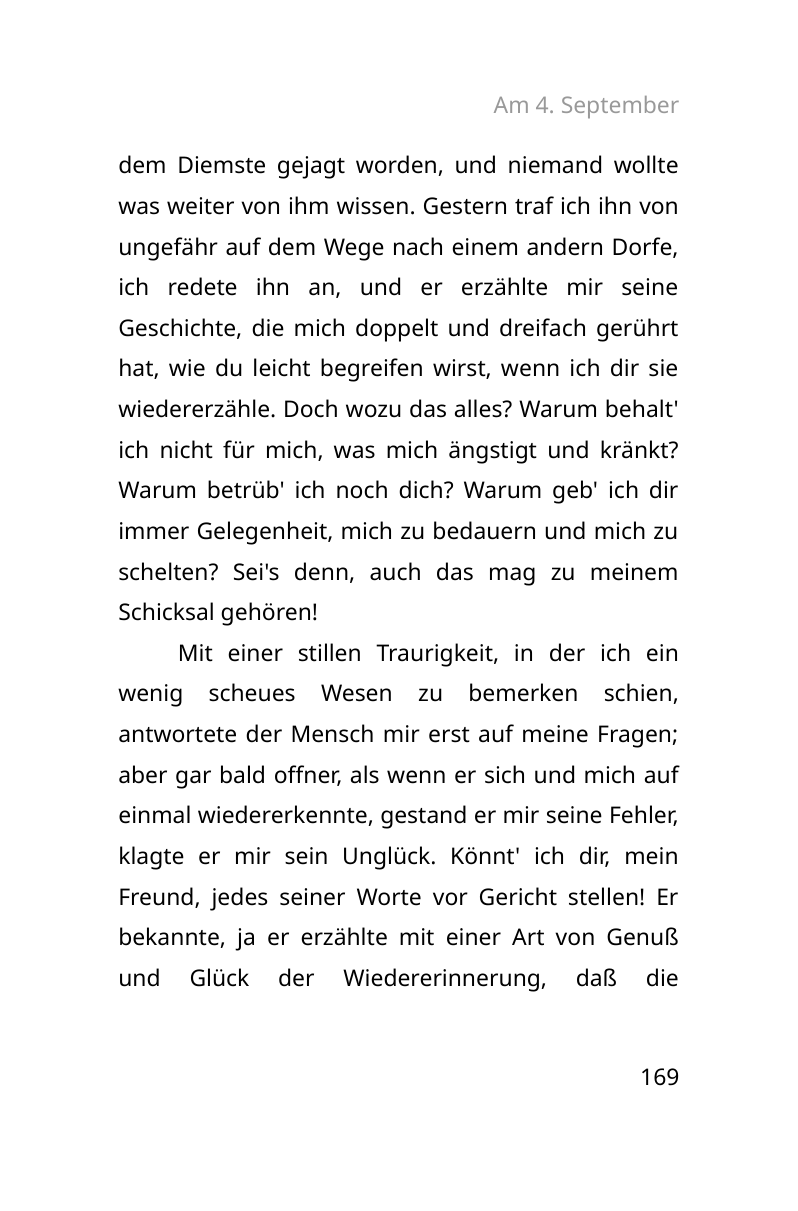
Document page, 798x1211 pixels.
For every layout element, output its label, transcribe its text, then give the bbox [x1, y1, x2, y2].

text dem Diemste gejagt worden, und niemand wollte was weiter von ihm wissen. Gestern traf ich ihn von ungefähr auf dem Wege nach einem andern Dorfe, ich redete ihn an, und er erzählte mir seine Geschichte, die mich doppelt und dreifach gerührt hat, wie du leicht begreifen wirst, wenn ich dir sie wiedererzähle. Doch wozu das alles? Warum behalt' ich nicht für mich, was mich ängstigt und kränkt? Warum betrüb' ich noch dich? Warum geb' ich dir immer Gelegenheit, mich zu bedauern und mich zu schelten? Sei's denn, auch das mag zu meinem Schicksal gehören! [118, 149, 679, 627]
text Mit einer stillen Traurigkeit, in der ich ein wenig scheues Wesen zu bemerken schien, antwortete der Mensch mir erst auf meine Fragen; aber gar bald offner, als wenn er sich und mich auf einmal wiedererkennte, gestand er mir seine Fehler, klagte er mir sein Unglück. Könnt' ich dir, mein Freund, jedes seiner Worte vor Gericht stellen! Er bekannte, ja er erzählte mit einer Art von Genuß und Glück der Wiedererinnerung, daß die [118, 637, 679, 993]
